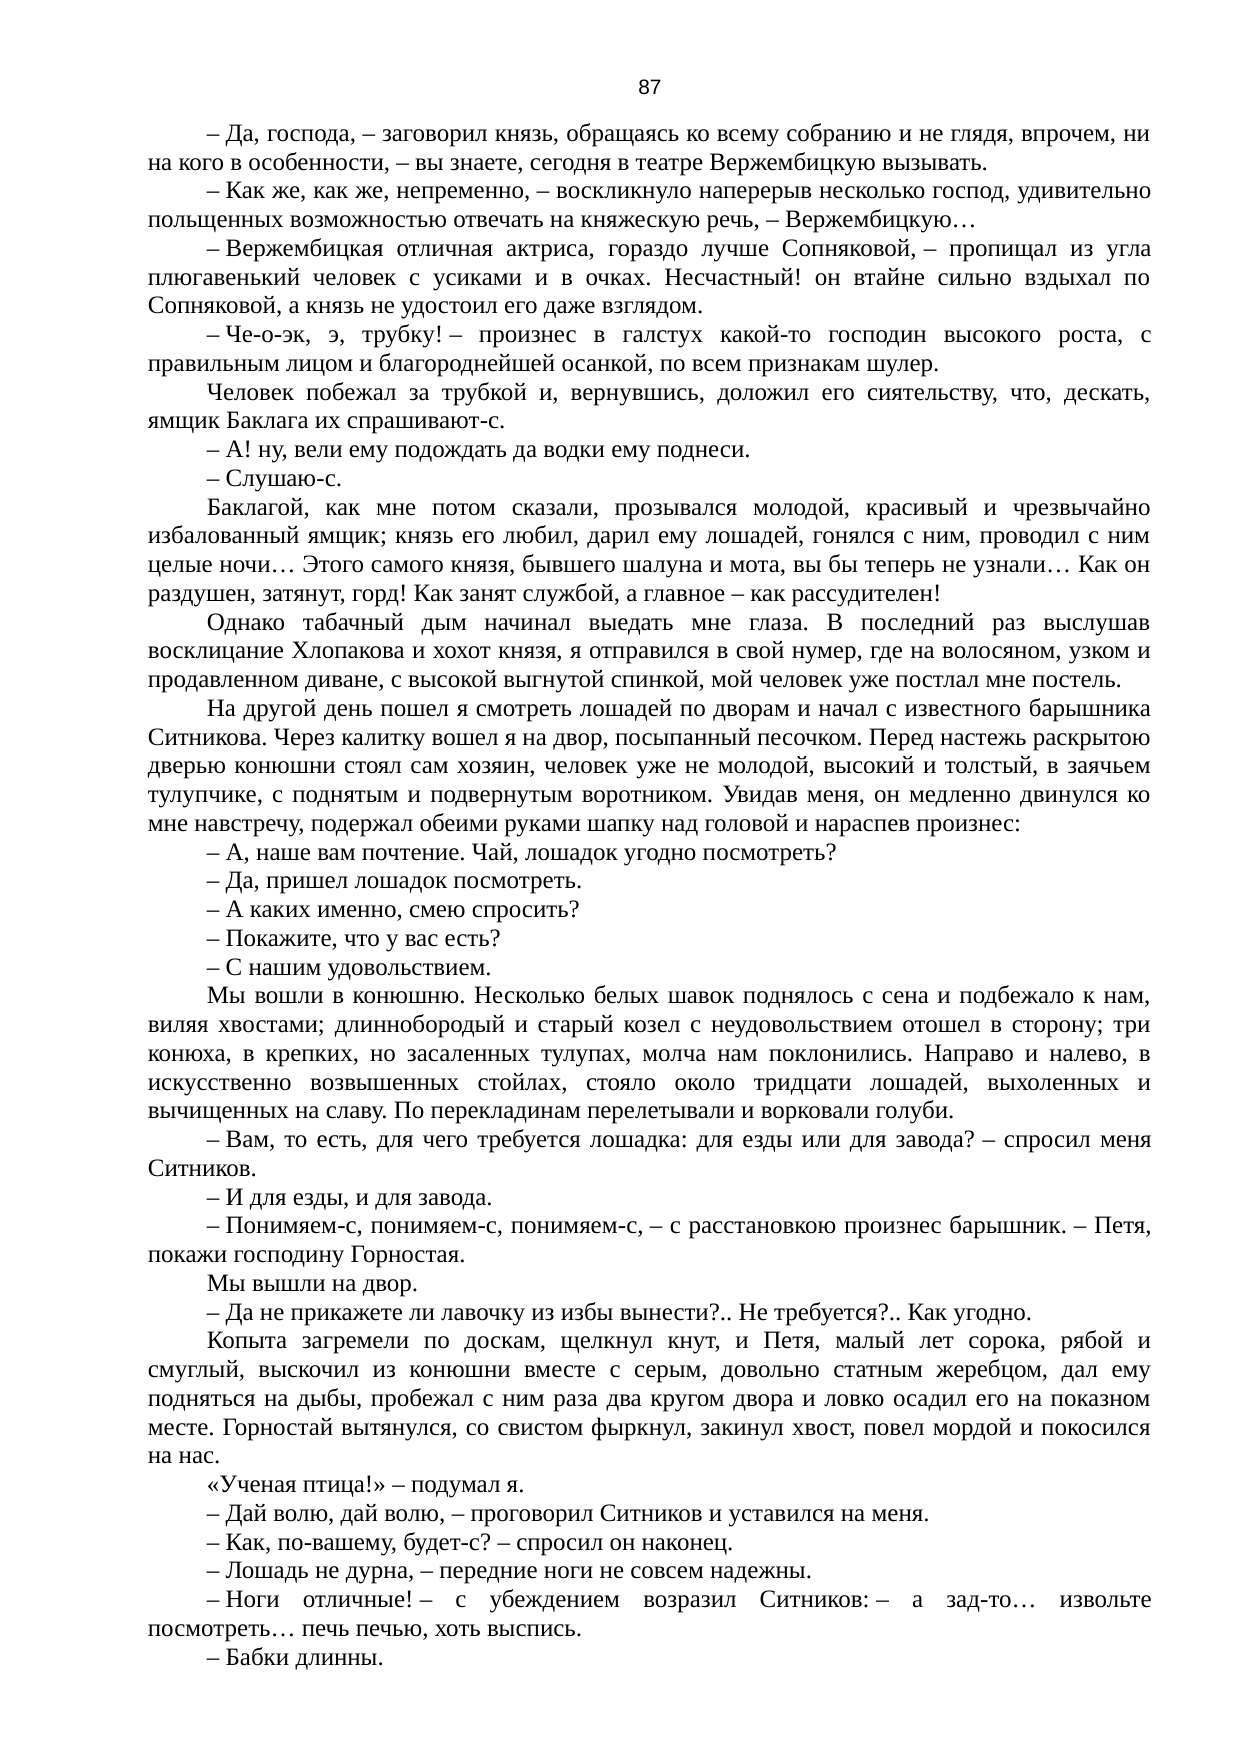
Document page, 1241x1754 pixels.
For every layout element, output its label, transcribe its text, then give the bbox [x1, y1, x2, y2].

text – Как же, как же, непременно, – воскликнуло наперерыв несколько господ, удивительно польщенных возможностью отвечать на княжескую речь, – Вержембицкую… [148, 176, 1152, 233]
text – А, наше вам почтение. Чай, лошадок угодно посмотреть? [148, 837, 1152, 866]
text – А каких именно, смею спросить? [148, 894, 1152, 923]
text Мы вышли на двор. [148, 1268, 1152, 1297]
text Человек побежал за трубкой и, вернувшись, доложил его сиятельству, что, дескать, ямщик Баклага их спрашивают‑с. [148, 377, 1152, 434]
text – Дай волю, дай волю, – проговорил Ситников и уставился на меня. [148, 1498, 1152, 1527]
text – Да не прикажете ли лавочку из избы вынести?.. Не требуется?.. Как угодно. [148, 1297, 1152, 1326]
text – Как, по‑вашему, будет‑с? – спросил он наконец. [148, 1527, 1152, 1556]
text – Да, пришел лошадок посмотреть. [148, 866, 1152, 894]
text – Вержембицкая отличная актриса, гораздо лучше Сопняковой, – пропищал из угла плюгавенький человек с усиками и в очках. Несчастный! он втайне сильно вздыхал по Сопняковой, а князь не удостоил его даже взглядом. [148, 233, 1152, 319]
text – Покажите, что у вас есть? [148, 923, 1152, 952]
text – И для езды, и для завода. [148, 1182, 1152, 1211]
text – Слушаю‑с. [148, 463, 1152, 492]
text – Че‑о‑эк, э, трубку! – произнес в галстух какой‑то господин высокого роста, с правильным лицом и благороднейшей осанкой, по всем признакам шулер. [148, 319, 1152, 377]
text – Бабки длинны. [148, 1642, 1152, 1671]
text На другой день пошел я смотреть лошадей по дворам и начал с известного барышника Ситникова. Через калитку вошел я на двор, посыпанный песочком. Перед настежь раскрытою дверью конюшни стоял сам хозяин, человек уже не молодой, высокий и толстый, в заячьем тулупчике, с поднятым и подвернутым воротником. Увидав меня, он медленно двинулся ко мне навстречу, подержал обеими руками шапку над головой и нараспев произнес: [148, 693, 1152, 837]
text Мы вошли в конюшню. Несколько белых шавок поднялось с сена и подбежало к нам, виляя хвостами; длиннобородый и старый козел с неудовольствием отошел в сторону; три конюха, в крепких, но засаленных тулупах, молча нам поклонились. Направо и налево, в искусственно возвышенных стойлах, стояло около тридцати лошадей, выхоленных и вычищенных на славу. По перекладинам перелетывали и ворковали голуби. [148, 981, 1152, 1124]
text Баклагой, как мне потом сказали, прозывался молодой, красивый и чрезвычайно избалованный ямщик; князь его любил, дарил ему лошадей, гонялся с ним, проводил с ним целые ночи… Этого самого князя, бывшего шалуна и мота, вы бы теперь не узнали… Как он раздушен, затянут, горд! Как занят службой, а главное – как рассудителен! [148, 492, 1152, 607]
text – Лошадь не дурна, – передние ноги не совсем надежны. [148, 1556, 1152, 1584]
text – Вам, то есть, для чего требуется лошадка: для езды или для завода? – спросил меня Ситников. [148, 1124, 1152, 1182]
text Однако табачный дым начинал выедать мне глаза. В последний раз выслушав восклицание Хлопакова и хохот князя, я отправился в свой нумер, где на волосяном, узком и продавленном диване, с высокой выгнутой спинкой, мой человек уже постлал мне постель. [148, 607, 1152, 693]
text – Да, господа, – заговорил князь, обращаясь ко всему собранию и не глядя, впрочем, ни на кого в особенности, – вы знаете, сегодня в театре Вержембицкую вызывать. [148, 118, 1152, 176]
text – Понимяем‑с, понимяем‑с, понимяем‑с, – с расстановкою произнес барышник. – Петя, покажи господину Горностая. [148, 1211, 1152, 1268]
text – А! ну, вели ему подождать да водки ему поднеси. [148, 434, 1152, 463]
text – С нашим удовольствием. [148, 952, 1152, 981]
text – Ноги отличные! – с убеждением возразил Ситников: – а зад‑то… извольте посмотреть… печь печью, хоть выспись. [148, 1584, 1152, 1642]
text Копыта загремели по доскам, щелкнул кнут, и Петя, малый лет сорока, рябой и смуглый, выскочил из конюшни вместе с серым, довольно статным жеребцом, дал ему подняться на дыбы, пробежал с ним раза два кругом двора и ловко осадил его на показном месте. Горностай вытянулся, со свистом фыркнул, закинул хвост, повел мордой и покосился на нас. [148, 1326, 1152, 1469]
text «Ученая птица!» – подумал я. [148, 1469, 1152, 1498]
